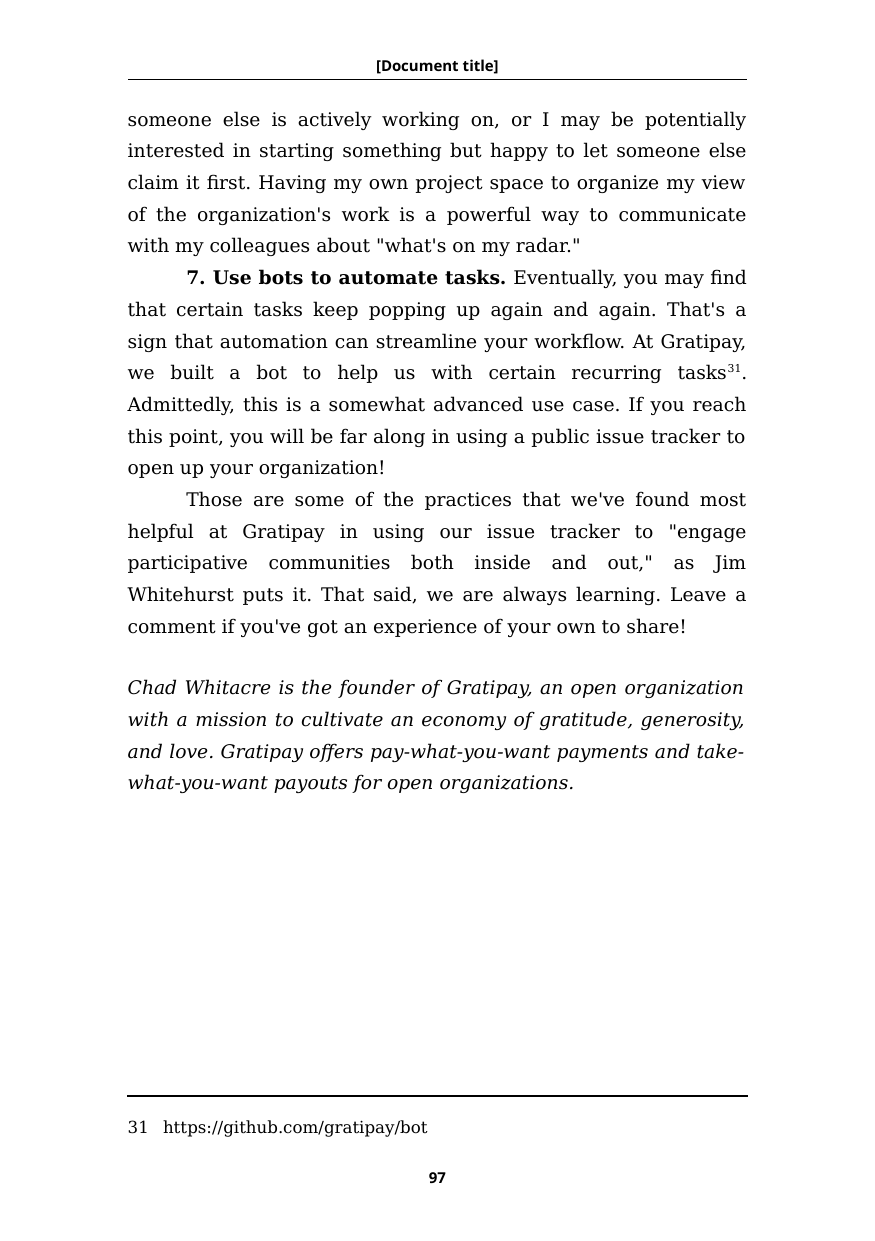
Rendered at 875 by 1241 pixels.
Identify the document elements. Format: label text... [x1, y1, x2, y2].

text https://github.com/gratipay/bot [127, 1118, 747, 1138]
text Chad Whitacre is the founder of Gratipay, an open organization with a mission to cultivate an economy of gratitude, generosity, and love. Gratipay offers pay-what-you-want payments and take-what-you-want payouts for open organizations. [127, 677, 747, 794]
text Those are some of the practices that we've found most helpful at Gratipay in using our issue tracker to "engage participative communities both inside and out," as Jim Whitehurst puts it. That said, we are always learning. Leave a comment if you've got an experience of your own to share! [127, 489, 747, 637]
text 7. Use bots to automate tasks. Eventually, you may find that certain tasks keep popping up again and again. That's a sign that automation can streamline your workflow. At Gratipay, we built a bot to help us with certain recurring tasks. Admittedly, this is a somewhat advanced use case. If you reach this point, you will be far along in using a public issue tracker to open up your organization! [127, 267, 747, 479]
text someone else is actively working on, or I may be potentially interested in starting something but happy to let someone else claim it first. Having my own project space to organize my view of the organization's work is a powerful way to communicate with my colleagues about "what's on my radar." [127, 109, 747, 257]
